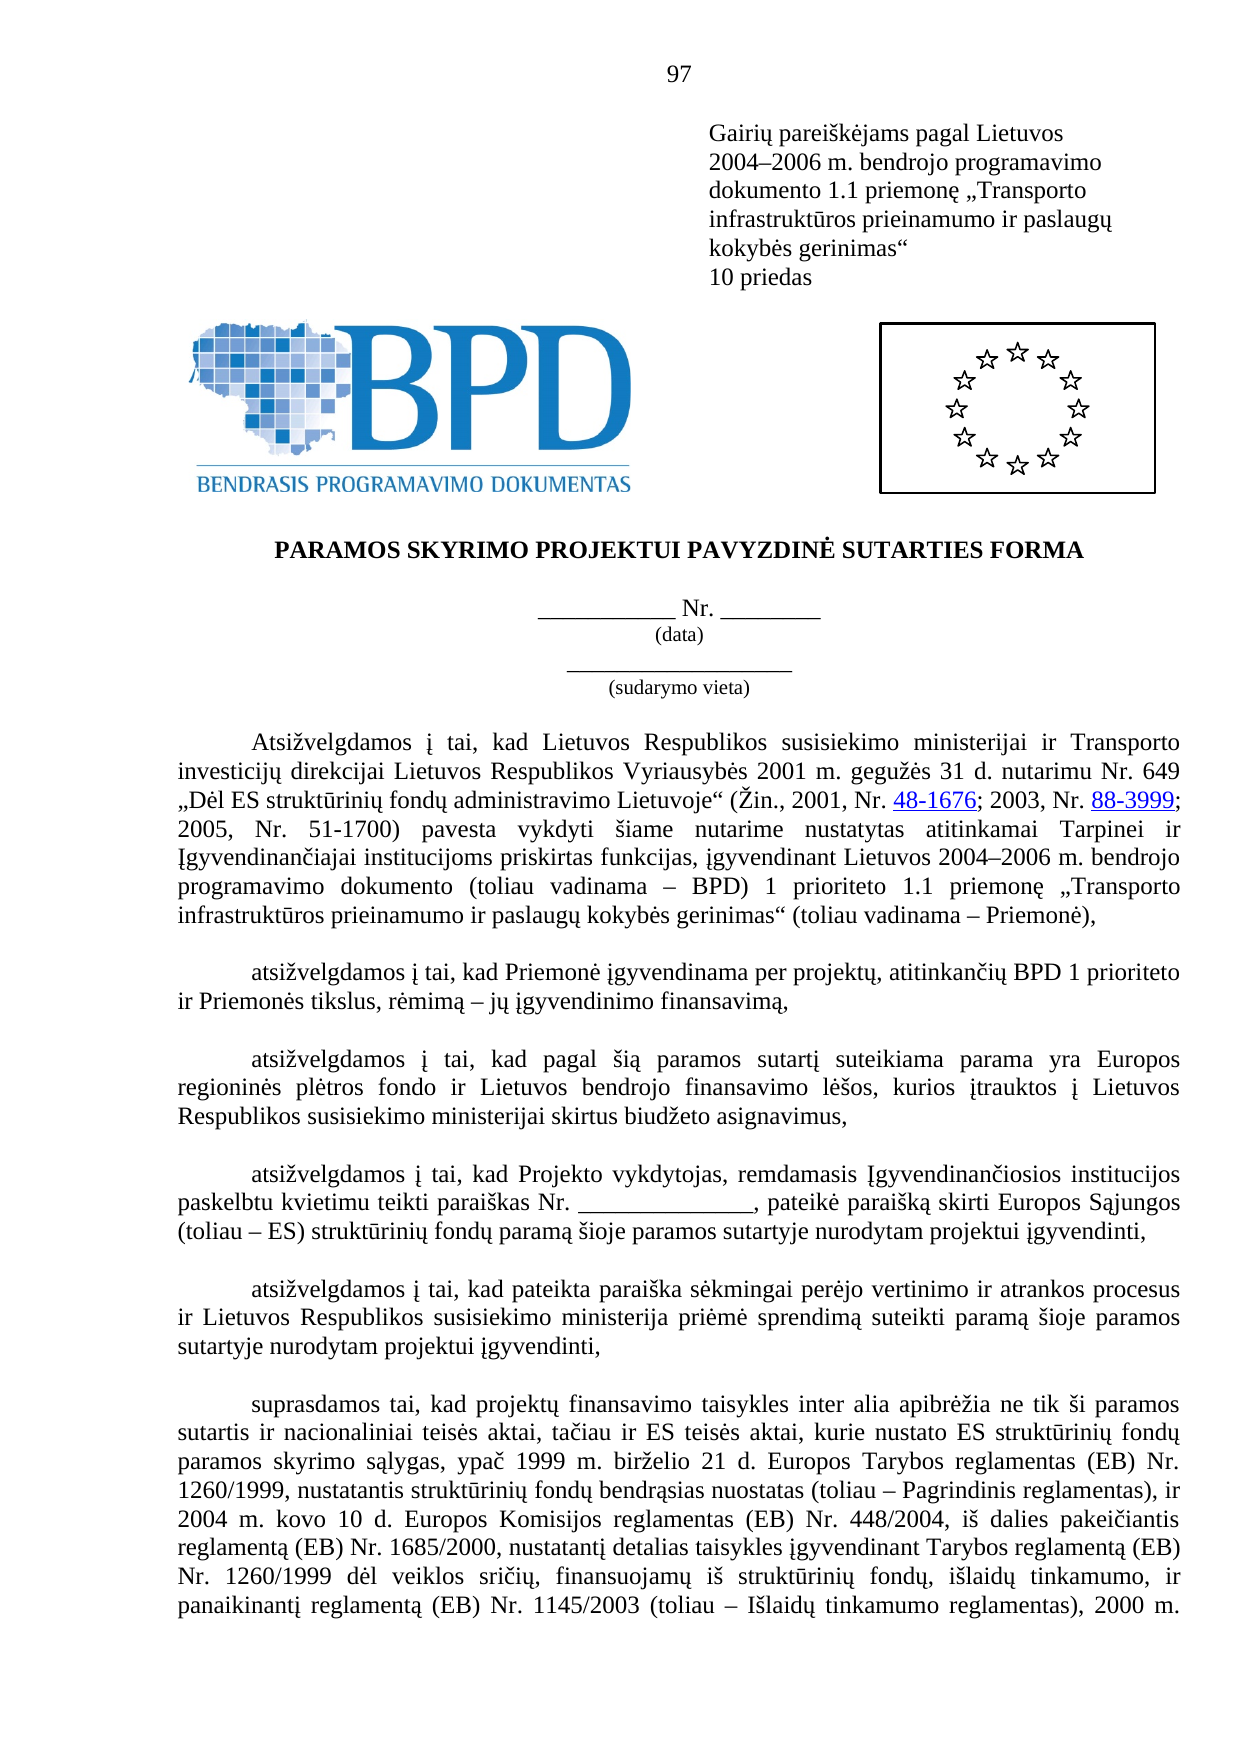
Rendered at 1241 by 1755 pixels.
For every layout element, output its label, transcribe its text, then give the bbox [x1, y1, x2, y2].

text atsižvelgdamos į tai, kad Priemonė įgyvendinama per projektų, atitinkančių BPD 1 prioriteto ir Priemonės tikslus, rėmimą – jų įgyvendinimo finansavimą, [177, 957, 1181, 1015]
text ___________ Nr. ________ [177, 593, 1181, 622]
text (data) [177, 622, 1181, 646]
text atsižvelgdamos į tai, kad Projekto vykdytojas, remdamasis Įgyvendinančiosios institucijos paskelbtu kvietimu teikti paraiškas Nr. ______________, pateikė paraišką skirti Europos Sąjungos (toliau – ES) struktūrinių fondų paramą šioje paramos sutartyje nurodytam projektui įgyvendinti, [177, 1159, 1181, 1245]
text __________________ [177, 646, 1181, 675]
text kokybės gerinimas“ [177, 233, 1181, 262]
text Gairių pareiškėjams pagal Lietuvos [709, 118, 1181, 147]
text atsižvelgdamos į tai, kad pagal šią paramos sutartį suteikiama parama yra Europos regioninės plėtros fondo ir Lietuvos bendrojo finansavimo lėšos, kurios įtrauktos į Lietuvos Respublikos susisiekimo ministerijai skirtus biudžeto asignavimus, [177, 1044, 1181, 1130]
table_header [177, 319, 657, 507]
text 10 priedas [177, 262, 1181, 291]
text (sudarymo vieta) [177, 675, 1181, 699]
text dokumento 1.1 priemonę „Transporto [177, 176, 1181, 204]
text PARAMOS SKYRIMO PROJEKTUI PAVYZDINĖ SUTARTIES FORMA [177, 536, 1181, 564]
text atsižvelgdamos į tai, kad pateikta paraiška sėkmingai perėjo vertinimo ir atrankos procesus ir Lietuvos Respublikos susisiekimo ministerija priėmė sprendimą suteikti paramą šioje paramos sutartyje nurodytam projektui įgyvendinti, [177, 1274, 1181, 1360]
text infrastruktūros prieinamumo ir paslaugų [177, 204, 1181, 233]
table_header [657, 319, 863, 507]
text Atsižvelgdamos į tai, kad Lietuvos Respublikos susisiekimo ministerijai ir Transporto investicijų direkcijai Lietuvos Respublikos Vyriausybės 2001 m. gegužės 31 d. nutarimu Nr. 649 „Dėl ES struktūrinių fondų administravimo Lietuvoje“ (Žin., 2001, Nr. 48-1676; 2003, Nr. 88-3999; 2005, Nr. 51-1700) pavesta vykdyti šiame nutarime nustatytas atitinkamai Tarpinei ir Įgyvendinančiajai institucijoms priskirtas funkcijas, įgyvendinant Lietuvos 2004–2006 m. bendrojo programavimo dokumento (toliau vadinama – BPD) 1 prioriteto 1.1 priemonę „Transporto infrastruktūros prieinamumo ir paslaugų kokybės gerinimas“ (toliau vadinama – Priemonė), [177, 727, 1181, 929]
text 2004–2006 m. bendrojo programavimo [177, 147, 1181, 176]
text suprasdamos tai, kad projektų finansavimo taisykles inter alia apibrėžia ne tik ši paramos sutartis ir nacionaliniai teisės aktai, tačiau ir ES teisės aktai, kurie nustato ES struktūrinių fondų paramos skyrimo sąlygas, ypač 1999 m. birželio 21 d. Europos Tarybos reglamentas (EB) Nr. 1260/1999, nustatantis struktūrinių fondų bendrąsias nuostatas (toliau – Pagrindinis reglamentas), ir 2004 m. kovo 10 d. Europos Komisijos reglamentas (EB) Nr. 448/2004, iš dalies pakeičiantis reglamentą (EB) Nr. 1685/2000, nustatantį detalias taisykles įgyvendinant Tarybos reglamentą (EB) Nr. 1260/1999 dėl veiklos sričių, finansuojamų iš struktūrinių fondų, išlaidų tinkamumo, ir panaikinantį reglamentą (EB) Nr. 1145/2003 (toliau – Išlaidų tinkamumo reglamentas), 2000 m. [177, 1389, 1181, 1619]
table_header [863, 319, 1181, 507]
